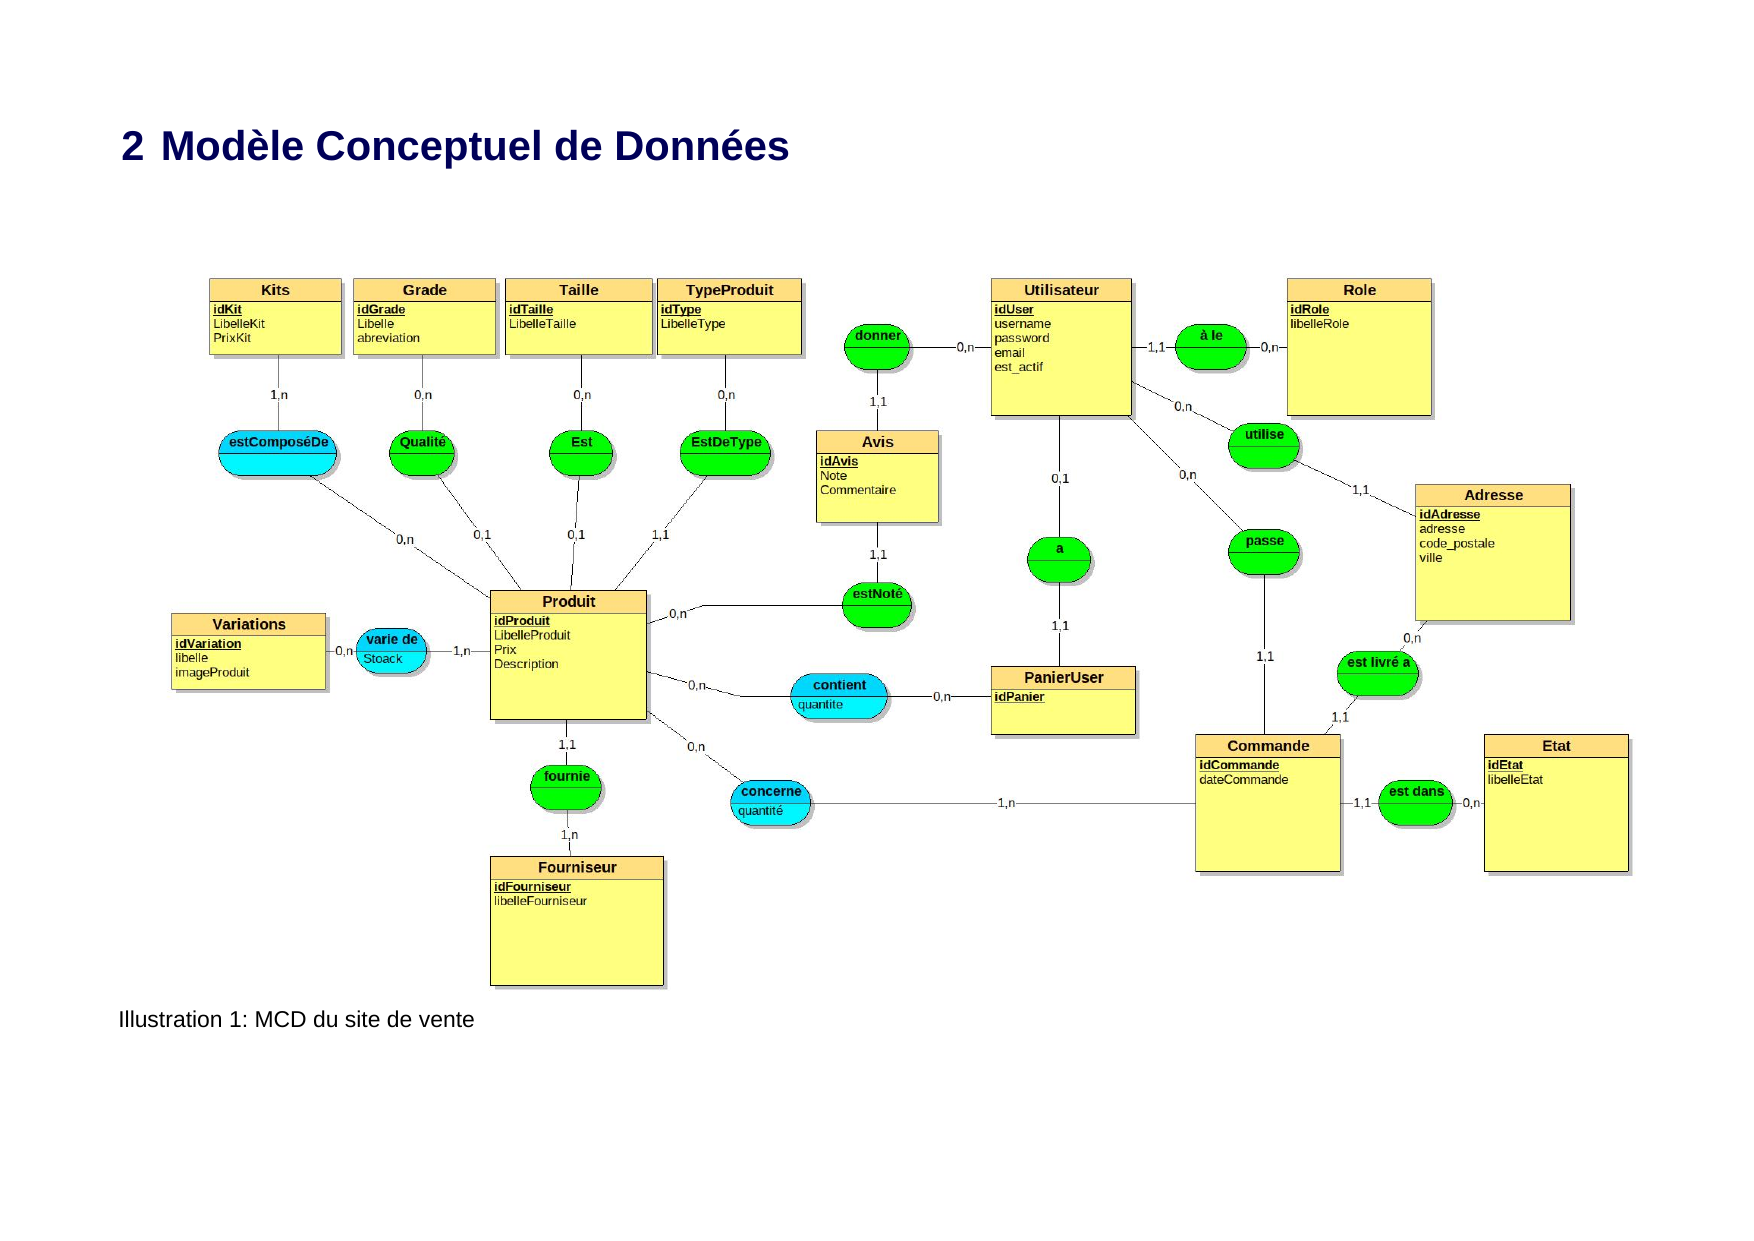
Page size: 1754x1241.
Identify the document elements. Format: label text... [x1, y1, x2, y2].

text Illustration 1: MCD du site de vente [118, 993, 1636, 1032]
picture [118, 226, 1636, 993]
subtitle Modèle Conceptuel de Données [118, 118, 1636, 172]
